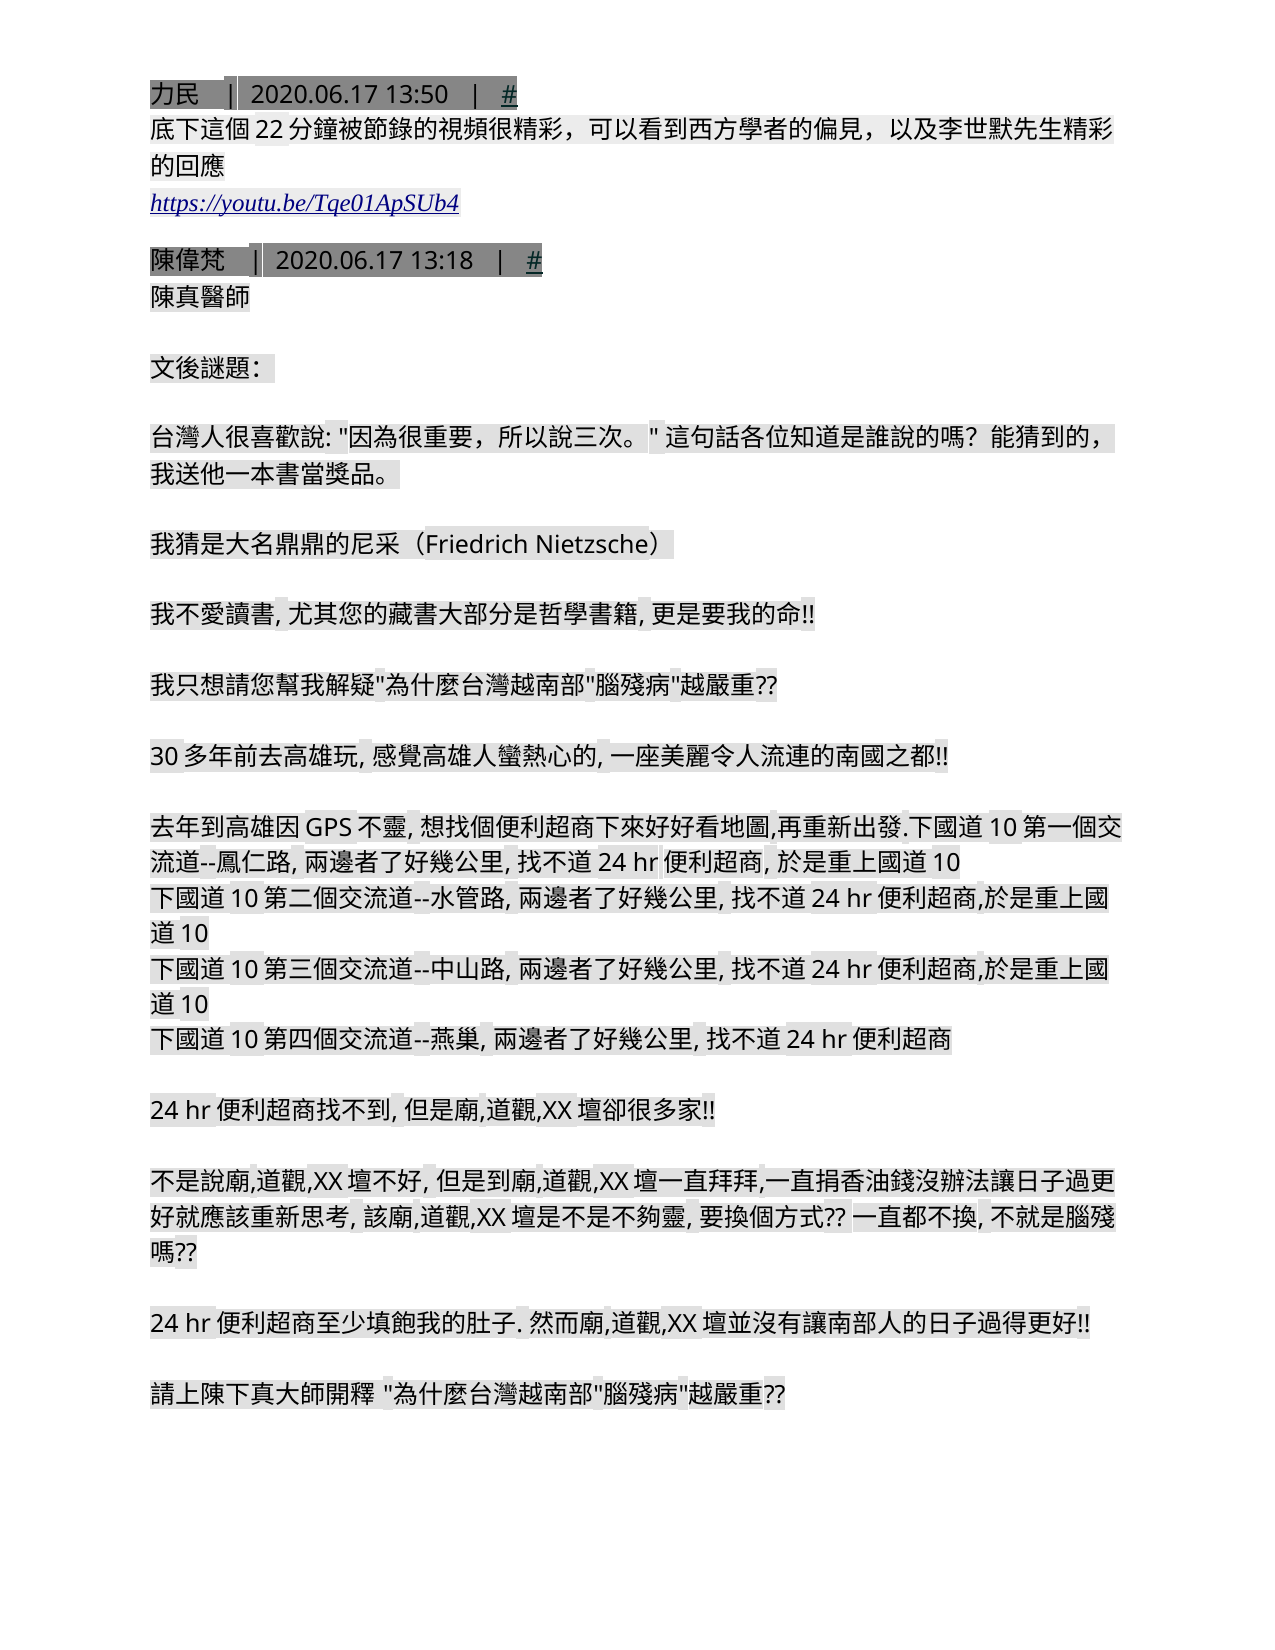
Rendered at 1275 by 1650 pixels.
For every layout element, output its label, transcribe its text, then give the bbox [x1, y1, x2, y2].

text 底下這個22分鐘被節錄的視頻很精彩，可以看到西方學者的偏見，以及李世默先生精彩的回應 https://youtu.be/Tqe01ApSUb4 [150, 110, 1125, 217]
text 力民 | 2020.06.17 13:50 | # [150, 75, 1125, 110]
text 陳真醫師 文後謎題： 台灣人很喜歡說: "因為很重要，所以說三次。" 這句話各位知道是誰說的嗎？能猜到的，我送他一本書當獎品。 我猜是大名鼎鼎的尼采（Friedrich Nietzsche） 我不愛讀書, 尤其您的藏書大部分是哲學書籍, 更是要我的命!! 我只想請您幫我解疑"為什麼台灣越南部"腦殘病"越嚴重?? 30多年前去高雄玩, 感覺高雄人蠻熱心的, 一座美麗令人流連的南國之都!! 去年到高雄因GPS不靈, 想找個便利超商下來好好看地圖,再重新出發.下國道10第一個交流道--鳳仁路, 兩邊者了好幾公里, 找不道24 hr便利超商, 於是重上國道10 下國道10第二個交流道--水管路, 兩邊者了好幾公里, 找不道24 hr便利超商,於是重上國道10 下國道10第三個交流道--中山路, 兩邊者了好幾公里, 找不道24 hr便利超商,於是重上國道10 下國道10第四個交流道--燕巢, 兩邊者了好幾公里, 找不道24 hr便利超商 24 hr便利超商找不到, 但是廟,道觀,XX壇卻很多家!! 不是說廟,道觀,XX壇不好, 但是到廟,道觀,XX壇一直拜拜,一直捐香油錢沒辦法讓日子過更好就應該重新思考, 該廟,道觀,XX壇是不是不夠靈, 要換個方式?? 一直都不換, 不就是腦殘嗎?? 24 hr便利超商至少填飽我的肚子. 然而廟,道觀,XX壇並沒有讓南部人的日子過得更好!! 請上陳下真大師開釋 "為什麼台灣越南部"腦殘病"越嚴重?? [150, 277, 1125, 1552]
text 陳偉梵 | 2020.06.17 13:18 | # [150, 242, 1125, 277]
